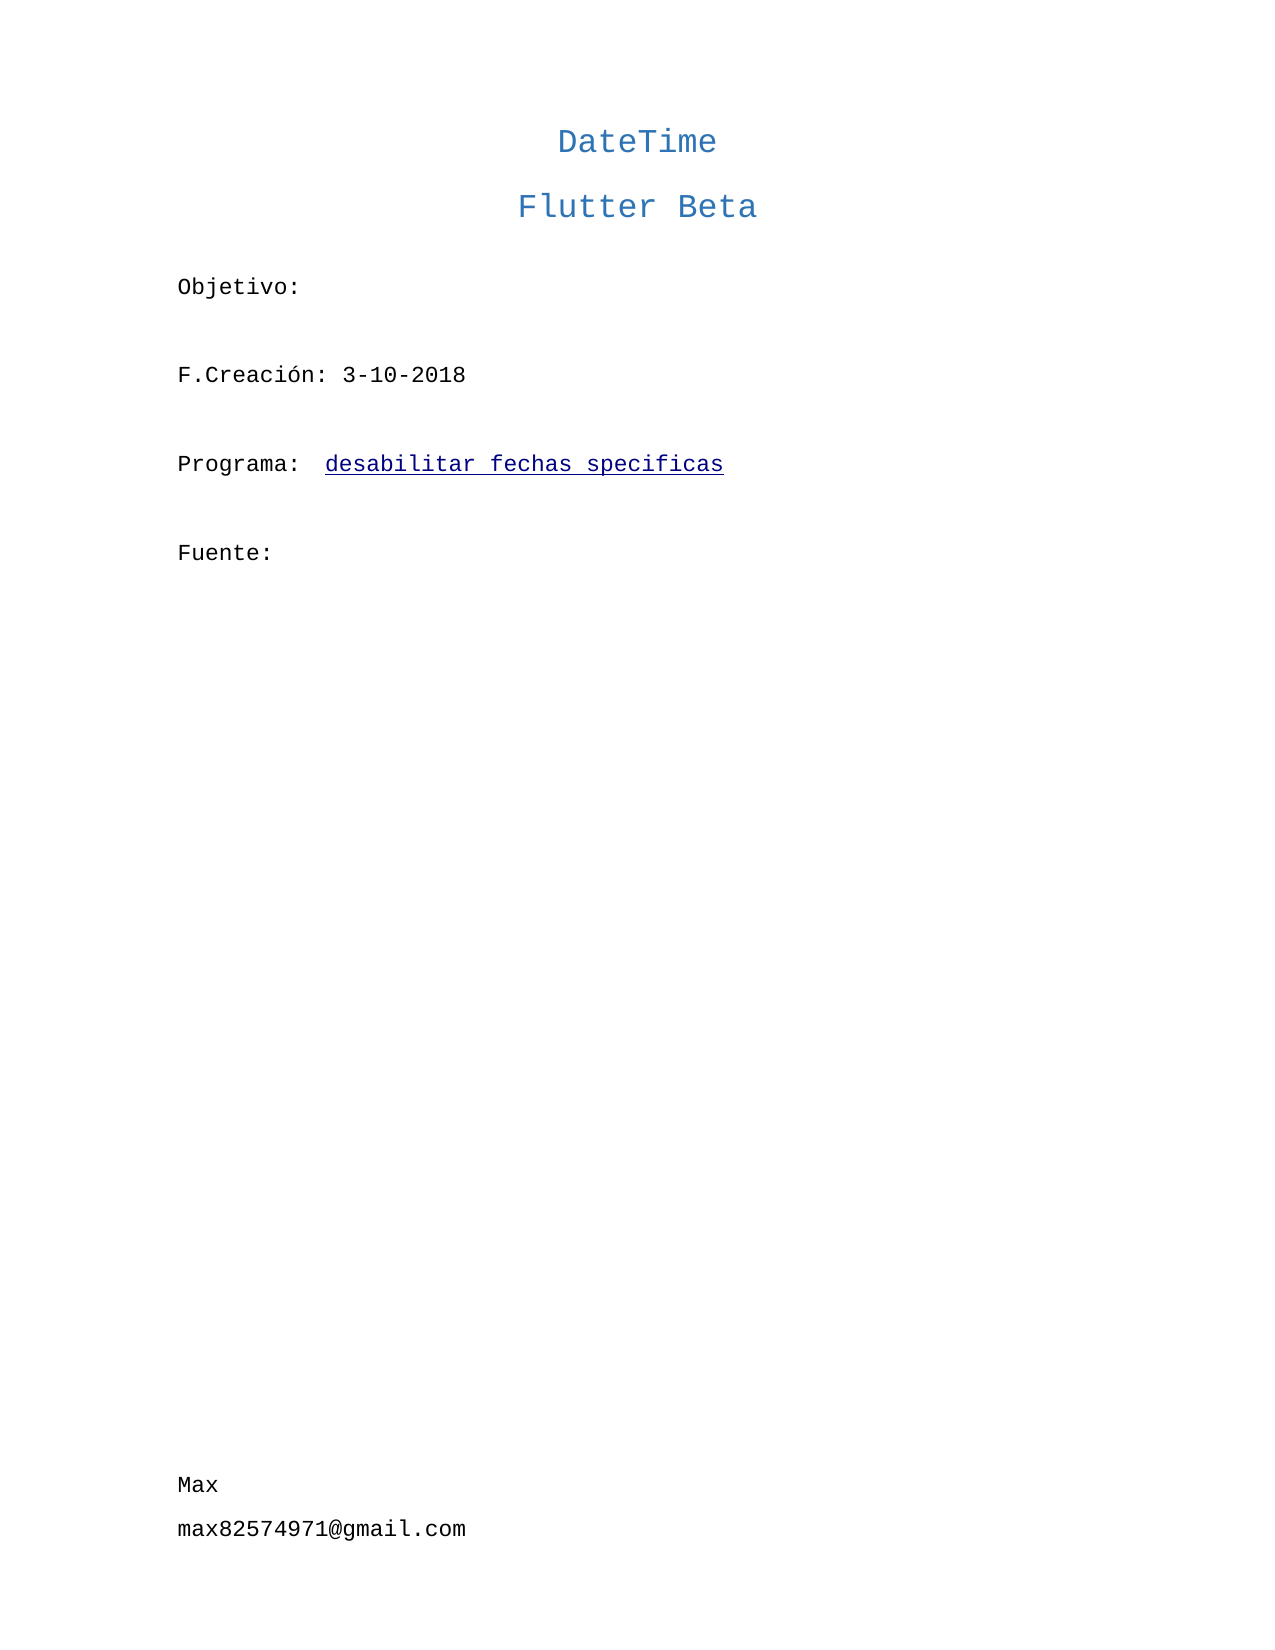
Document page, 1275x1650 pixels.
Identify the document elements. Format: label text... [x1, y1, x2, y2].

text F.Creación: 3-10-2018 [177, 364, 1098, 390]
text Fuente: [177, 541, 1098, 567]
text Max [177, 1473, 1098, 1499]
subtitle DateTime [177, 125, 1098, 163]
text max82574971@gmail.com [177, 1517, 1098, 1543]
text Objetivo: [177, 275, 1098, 301]
subtitle Flutter Beta [177, 190, 1098, 228]
text Programa: desabilitar fechas specificas [177, 452, 1098, 478]
